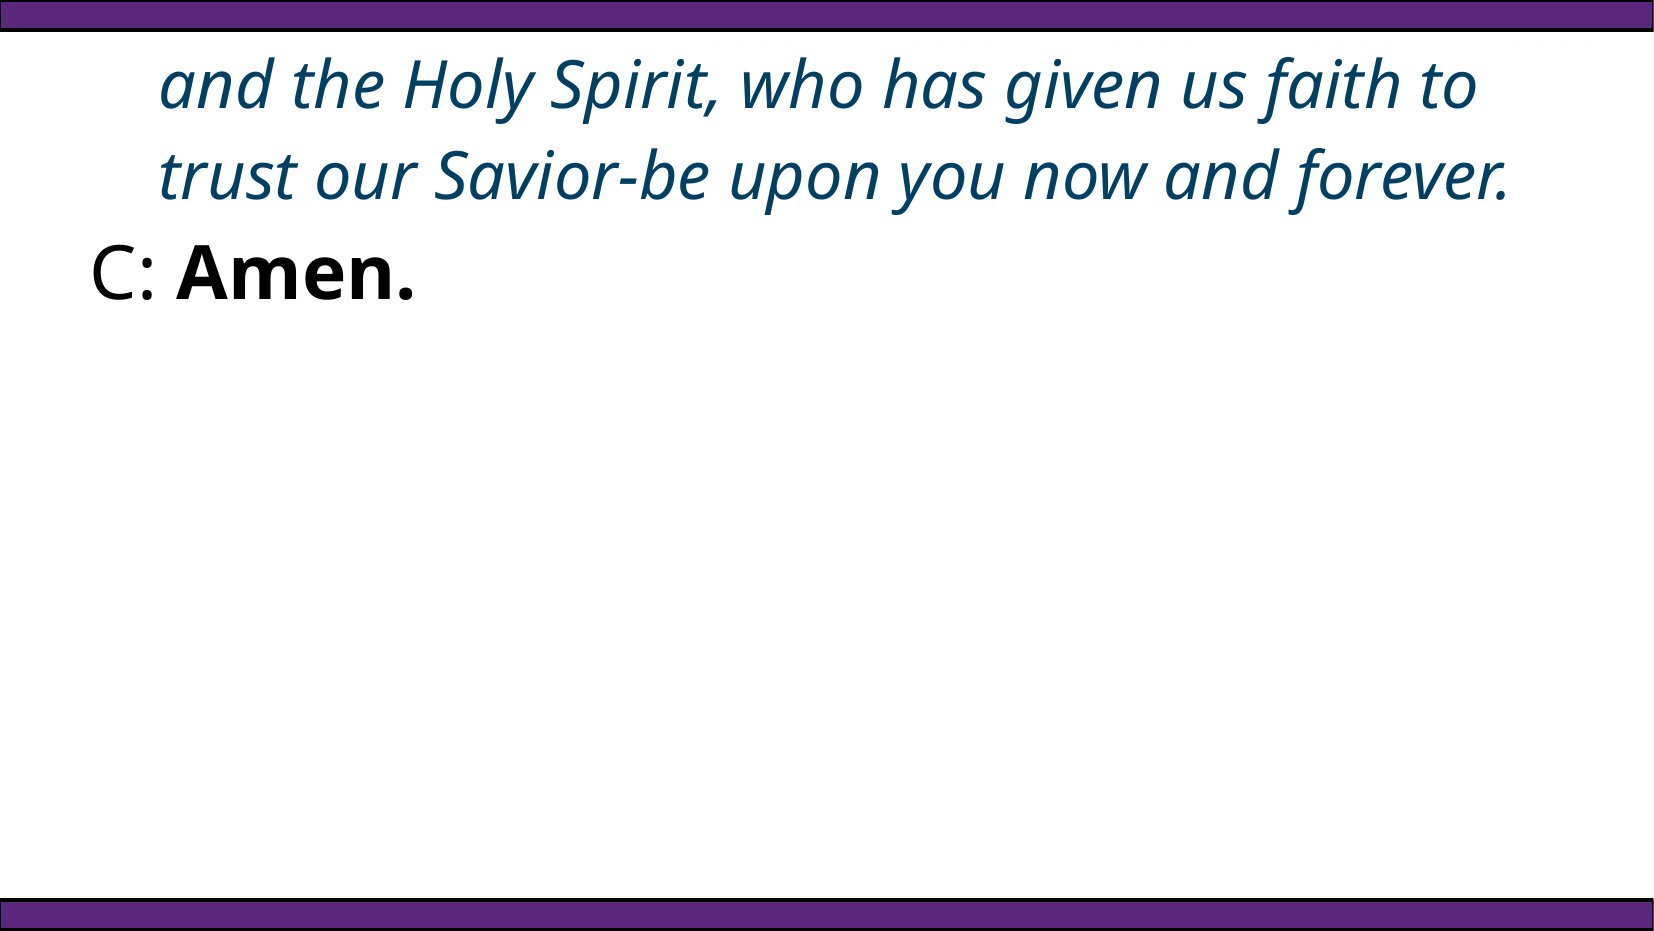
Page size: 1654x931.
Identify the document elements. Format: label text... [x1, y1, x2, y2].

picture [0, 31, 1654, 900]
text_box and the Holy Spirit, who has given us faith to trust our Savior-be upon you now and forever. C: Amen. [75, 30, 1576, 323]
text_box [0, 0, 1654, 31]
text_box [0, 900, 1654, 931]
